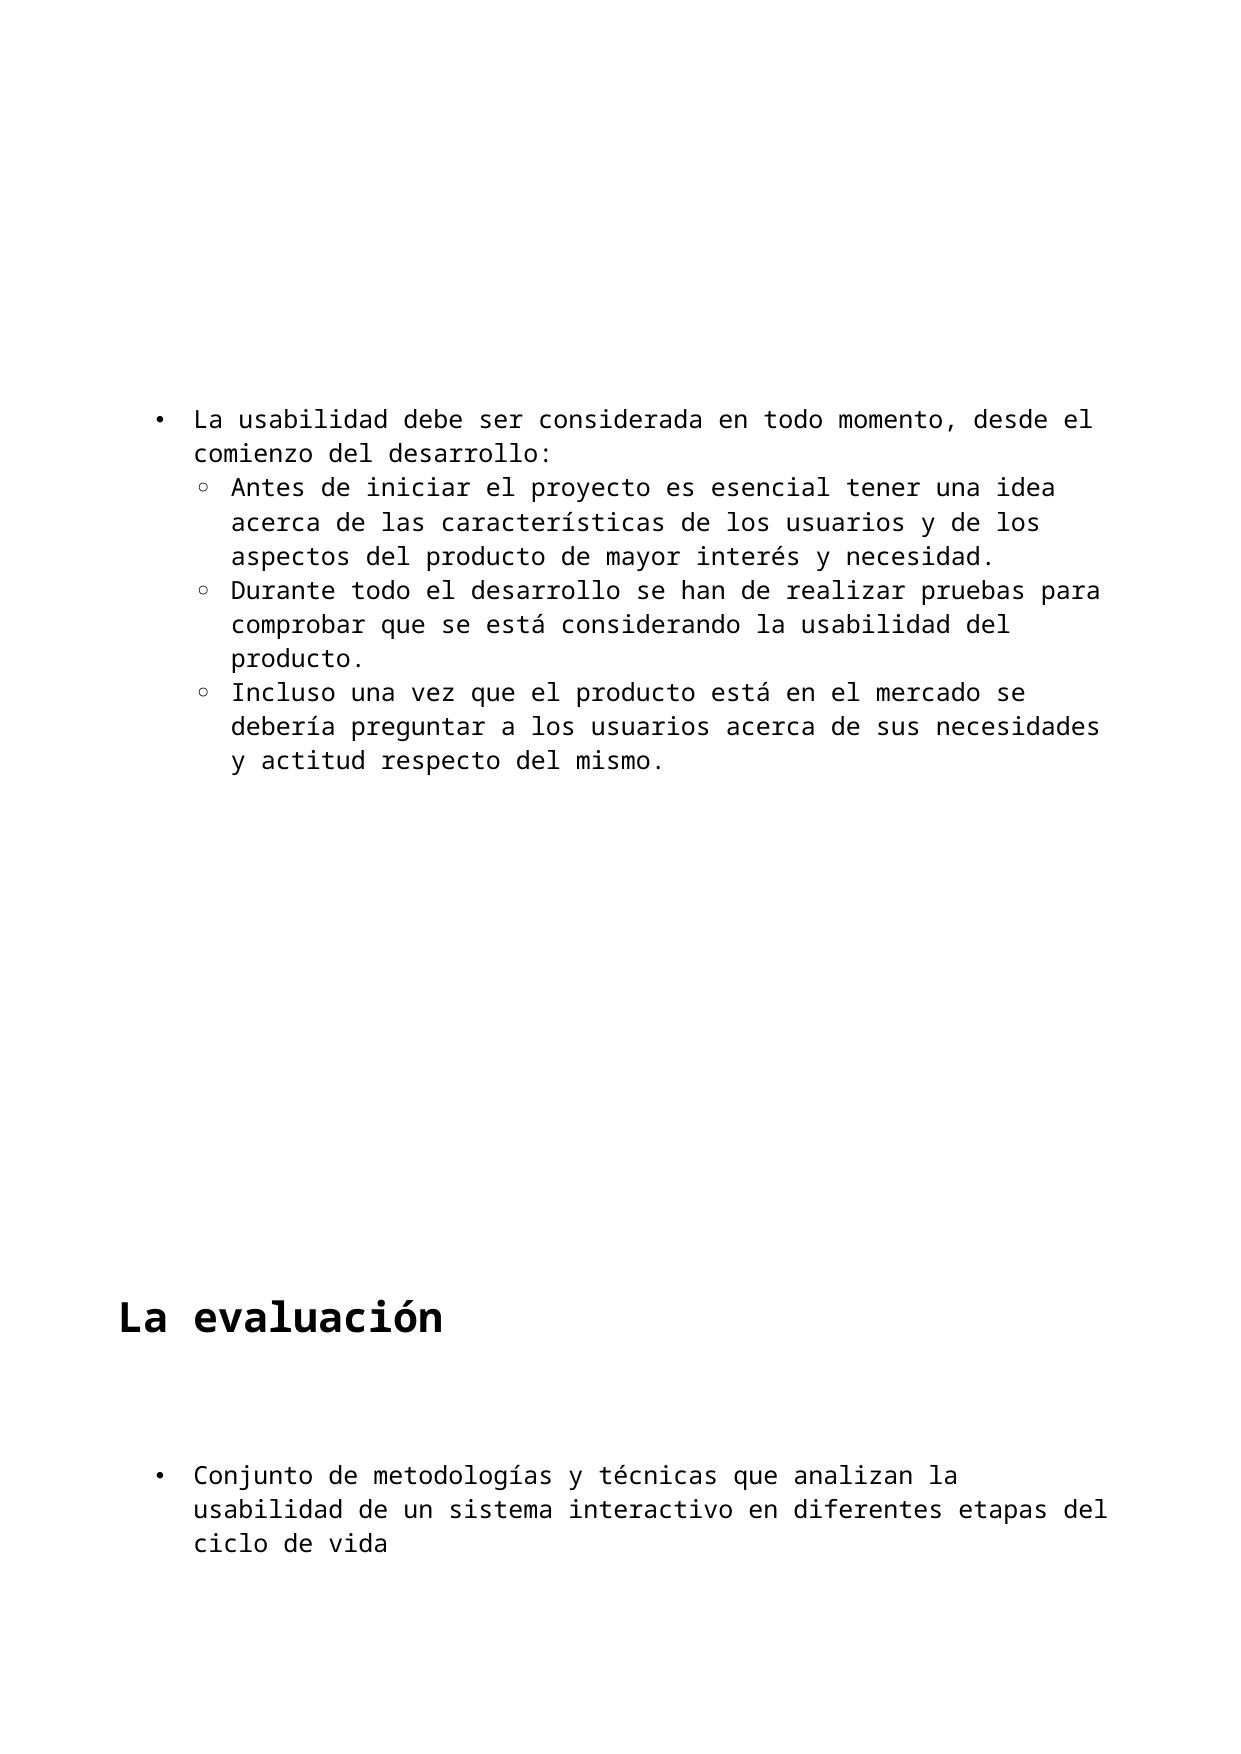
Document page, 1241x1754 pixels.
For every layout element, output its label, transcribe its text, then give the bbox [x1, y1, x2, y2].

list Conjunto de metodologías y técnicas que analizan la usabilidad de un sistema interactivo en diferentes etapas del ciclo de vida [156, 1458, 1122, 1560]
list Antes de iniciar el proyecto es esencial tener una idea acerca de las características de los usuarios y de los aspectos del producto de mayor interés y necesidad. [193, 470, 1122, 572]
text La evaluación [118, 1288, 1122, 1344]
list Durante todo el desarrollo se han de realizar pruebas para comprobar que se está considerando la usabilidad del producto. [193, 572, 1122, 674]
list La usabilidad debe ser considerada en todo momento, desde el comienzo del desarrollo: [156, 402, 1122, 470]
list Incluso una vez que el producto está en el mercado se debería preguntar a los usuarios acerca de sus necesidades y actitud respecto del mismo. [193, 674, 1122, 777]
